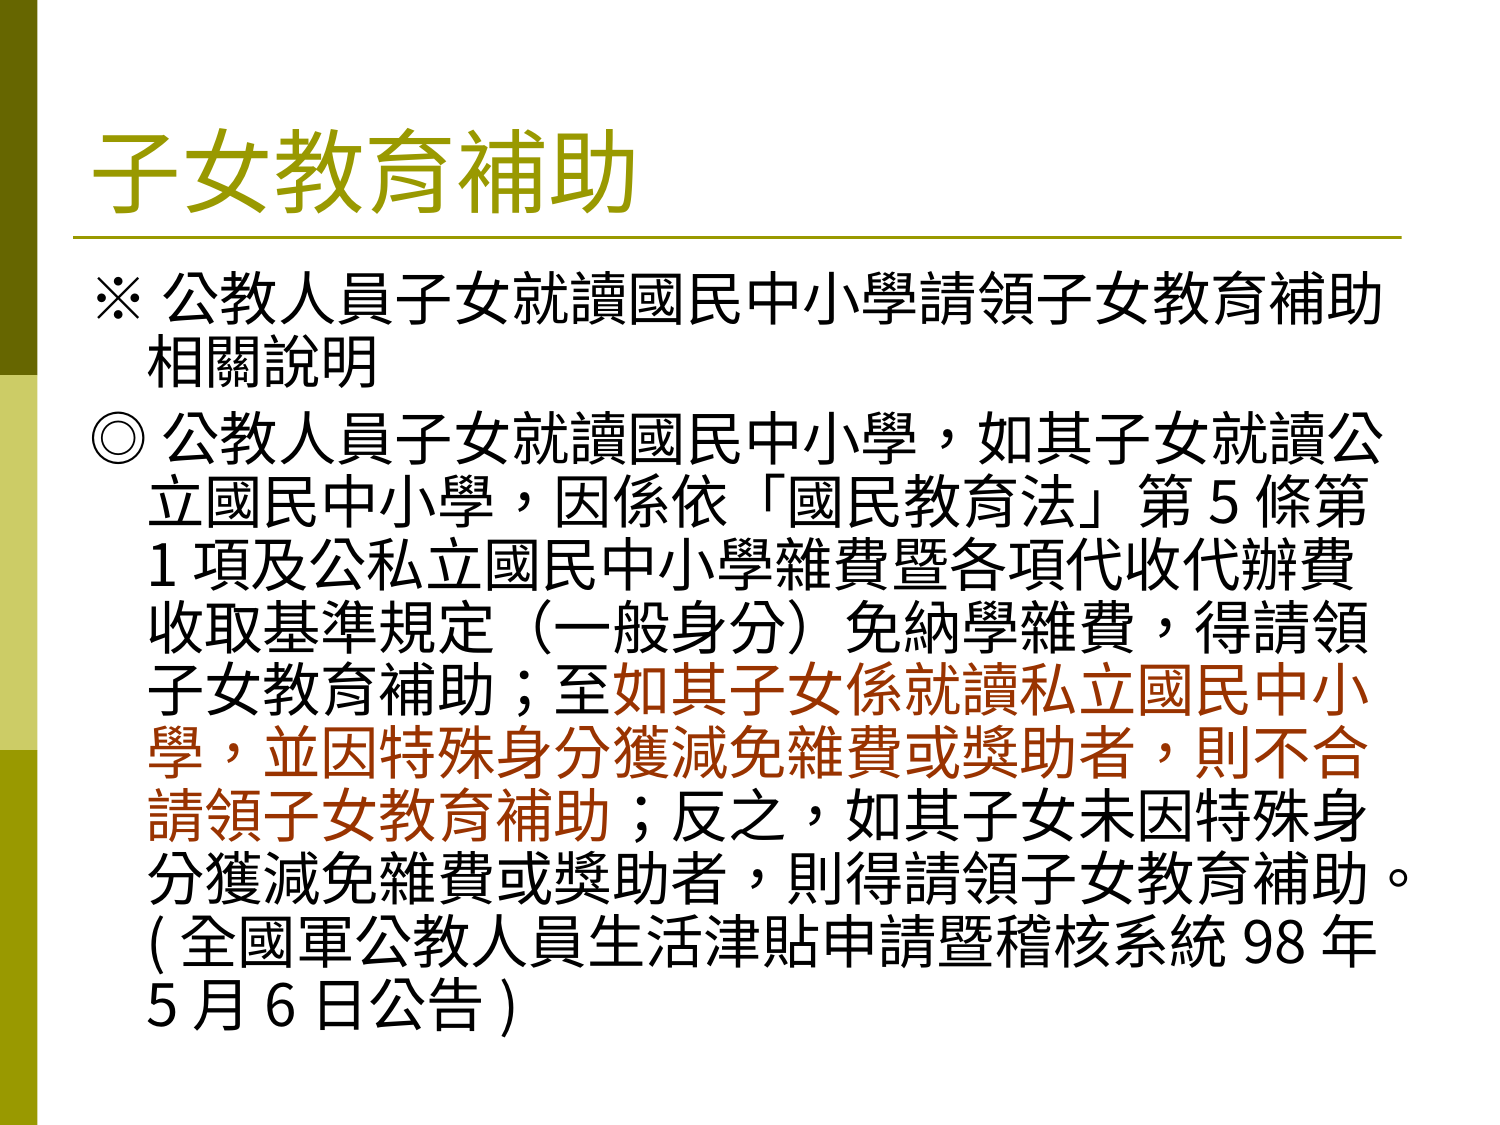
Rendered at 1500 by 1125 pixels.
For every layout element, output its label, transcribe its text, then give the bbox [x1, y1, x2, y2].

list ※公教人員子女就讀國民中小學請領子女教育補助相關說明 ◎公教人員子女就讀國民中小學，如其子女就讀公立國民中小學，因係依「國民教育法」第5條第1項及公私立國民中小學雜費暨各項代收代辦費收取基準規定（一般身分）免納學雜費，得請領子女教育補助；至如其子女係就讀私立國民中小學，並因特殊身分獲減免雜費或獎助者，則不合請領子女教育補助；反之，如其子女未因特殊身分獲減免雜費或獎助者，則得請領子女教育補助。(全國軍公教人員生活津貼申請暨稽核系統98年5月6日公告) [75, 262, 1426, 1125]
title 子女教育補助 [75, 45, 1426, 233]
